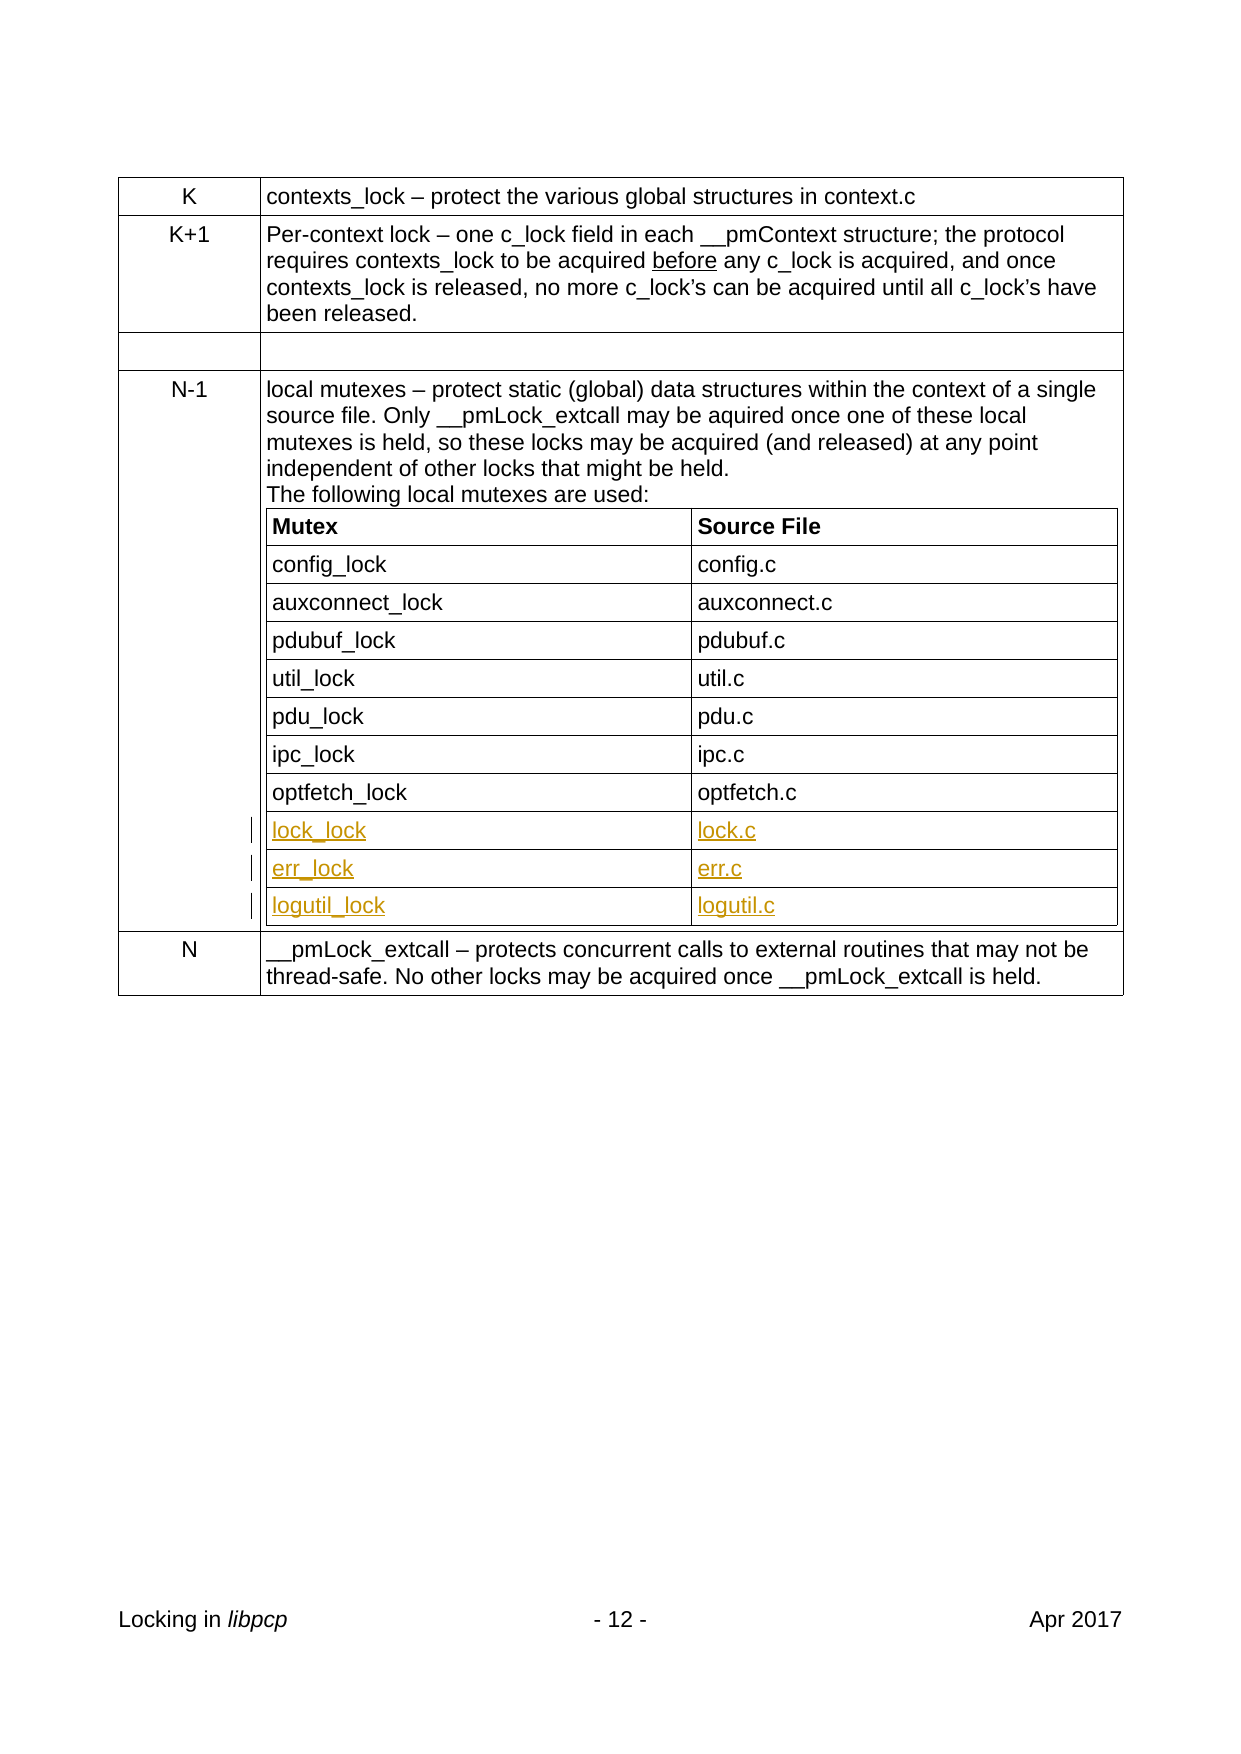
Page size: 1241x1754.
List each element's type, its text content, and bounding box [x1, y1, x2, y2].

table_cell local mutexes – protect static (global) data structures within the context of a single source file. Only __pmLock_extcall may be aquired once one of these local mutexes is held, so these locks may be acquired (and released) at any point independent of other locks that might be held. The following local mutexes are used: [261, 371, 1123, 931]
table_cell optfetch_lock [267, 774, 691, 811]
table_cell util_lock [267, 660, 691, 697]
table_cell ipc_lock [267, 736, 691, 773]
table_cell config_lock [267, 546, 691, 583]
table_cell pdubuf.c [692, 622, 1117, 659]
table_cell lock.c [692, 812, 1117, 849]
table_cell contexts_lock – protect the various global structures in context.c [261, 178, 1123, 215]
table_cell ipc.c [692, 736, 1117, 773]
table_cell err.c [692, 850, 1117, 887]
table_cell Per-context lock – one c_lock field in each __pmContext structure; the protocol requires contexts_lock to be acquired before any c_lock is acquired, and once contexts_lock is released, no more c_lock’s can be acquired until all c_lock’s have been released. [261, 216, 1123, 332]
table_cell [261, 333, 1123, 370]
table_cell K+1 [119, 216, 260, 332]
table_cell N [119, 932, 260, 995]
table_cell optfetch.c [692, 774, 1117, 811]
table_header Source File [692, 509, 1117, 545]
table_cell lock_lock [267, 812, 691, 849]
table_cell logutil_lock [267, 888, 691, 924]
table_cell util.c [692, 660, 1117, 697]
table_cell pdu.c [692, 698, 1117, 735]
table_cell N-1 [119, 371, 260, 931]
table_header Mutex [267, 509, 691, 545]
table_cell auxconnect.c [692, 584, 1117, 621]
table_cell [119, 333, 260, 370]
table_cell config.c [692, 546, 1117, 583]
table_cell pdubuf_lock [267, 622, 691, 659]
table_cell err_lock [267, 850, 691, 887]
table_cell auxconnect_lock [267, 584, 691, 621]
table_cell K [119, 178, 260, 215]
table_cell pdu_lock [267, 698, 691, 735]
table_cell __pmLock_extcall – protects concurrent calls to external routines that may not be thread-safe. No other locks may be acquired once __pmLock_extcall is held. [261, 932, 1123, 995]
table_cell logutil.c [692, 888, 1117, 924]
